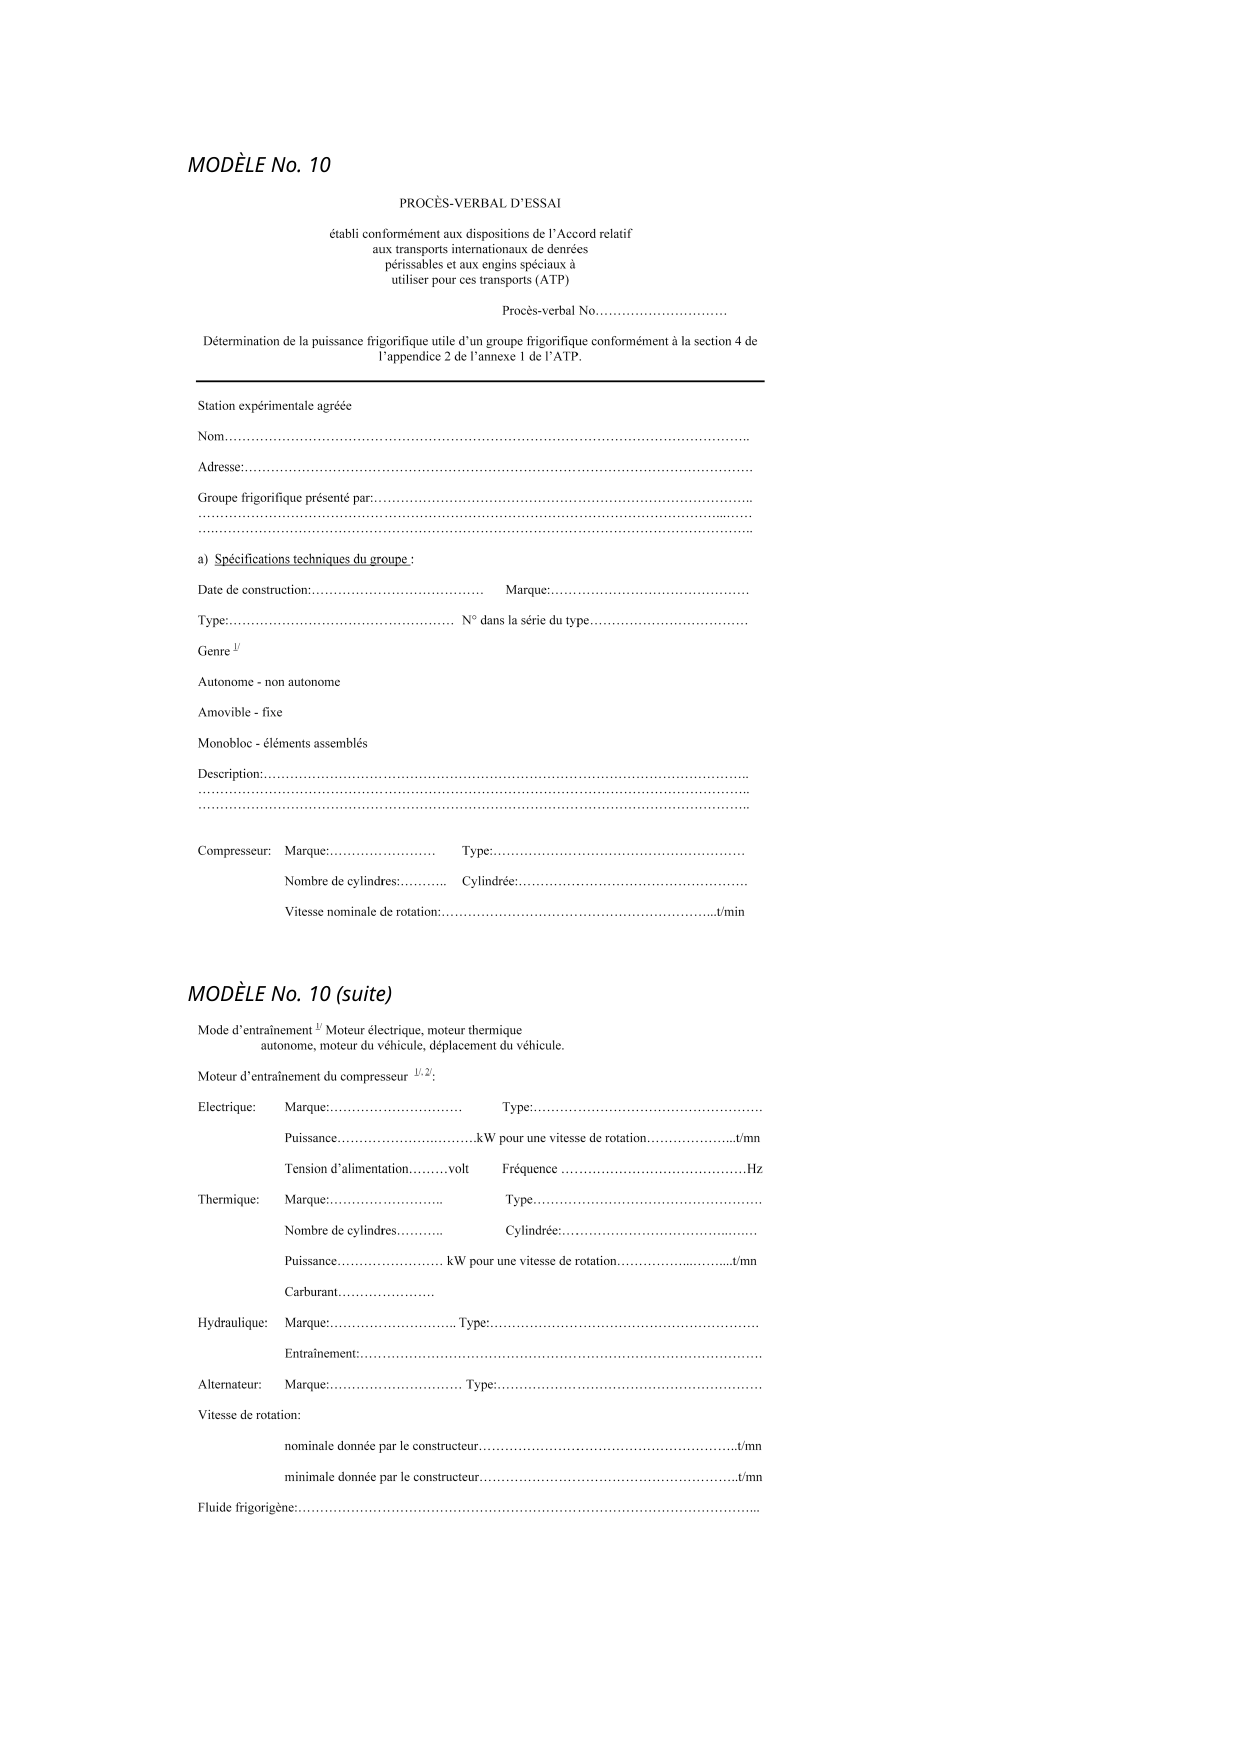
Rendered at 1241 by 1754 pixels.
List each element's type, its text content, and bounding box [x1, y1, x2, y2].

text MODÈLE No. 10 (suite) [187, 979, 1053, 1008]
text MODÈLE No. 10 [187, 150, 1053, 178]
picture [187, 193, 773, 922]
picture [187, 1023, 773, 1521]
